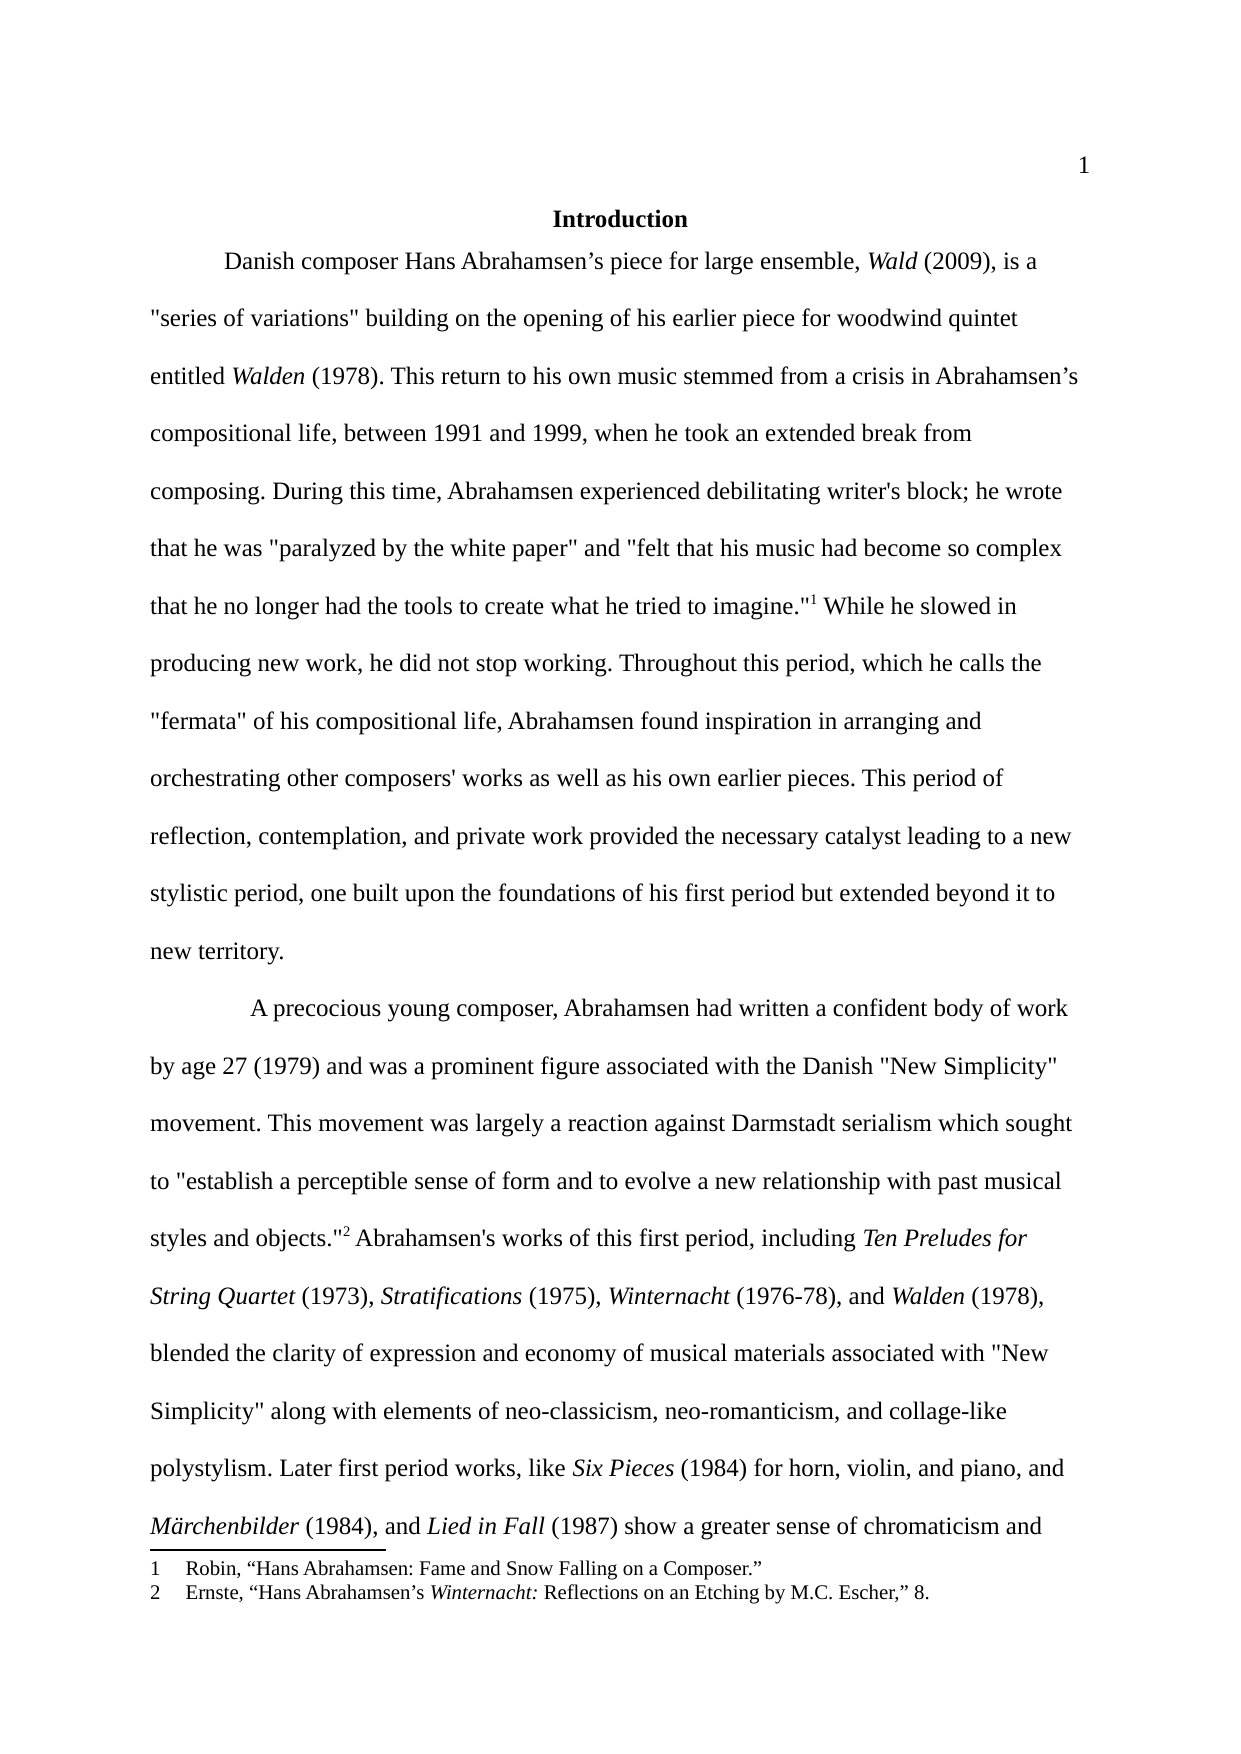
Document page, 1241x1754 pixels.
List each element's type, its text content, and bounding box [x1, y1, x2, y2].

text Ernste, “Hans Abrahamsen’s Winternacht: Reflections on an Etching by M.C. Escher,” 8. [150, 1580, 1090, 1604]
text Danish composer Hans Abrahamsen’s piece for large ensemble, Wald (2009), is a "series of variations" building on the opening of his earlier piece for woodwind quintet entitled Walden (1978). This return to his own music stemmed from a crisis in Abrahamsen’s compositional life, between 1991 and 1999, when he took an extended break from composing. During this time, Abrahamsen experienced debilitating writer's block; he wrote that he was "paralyzed by the white paper" and "felt that his music had become so complex that he no longer had the tools to create what he tried to imagine." While he slowed in producing new work, he did not stop working. Throughout this period, which he calls the "fermata" of his compositional life, Abrahamsen found inspiration in arranging and orchestrating other composers' works as well as his own earlier pieces. This period of reflection, contemplation, and private work provided the necessary catalyst leading to a new stylistic period, one built upon the foundations of his first period but extended beyond it to new territory. [150, 246, 1090, 964]
text Robin, “Hans Abrahamsen: Fame and Snow Falling on a Composer.” [150, 1556, 1090, 1580]
subtitle Introduction [150, 204, 1090, 233]
text A precocious young composer, Abrahamsen had written a confident body of work by age 27 (1979) and was a prominent figure associated with the Danish "New Simplicity" movement. This movement was largely a reaction against Darmstadt serialism which sought to "establish a perceptible sense of form and to evolve a new relationship with past musical styles and objects." Abrahamsen's works of this first period, including Ten Preludes for String Quartet (1973), Stratifications (1975), Winternacht (1976-78), and Walden (1978), blended the clarity of expression and economy of musical materials associated with "New Simplicity" along with elements of neo-classicism, neo-romanticism, and collage-like polystylism. Later first period works, like Six Pieces (1984) for horn, violin, and piano, and Märchenbilder (1984), and Lied in Fall (1987) show a greater sense of chromaticism and [150, 993, 1090, 1539]
